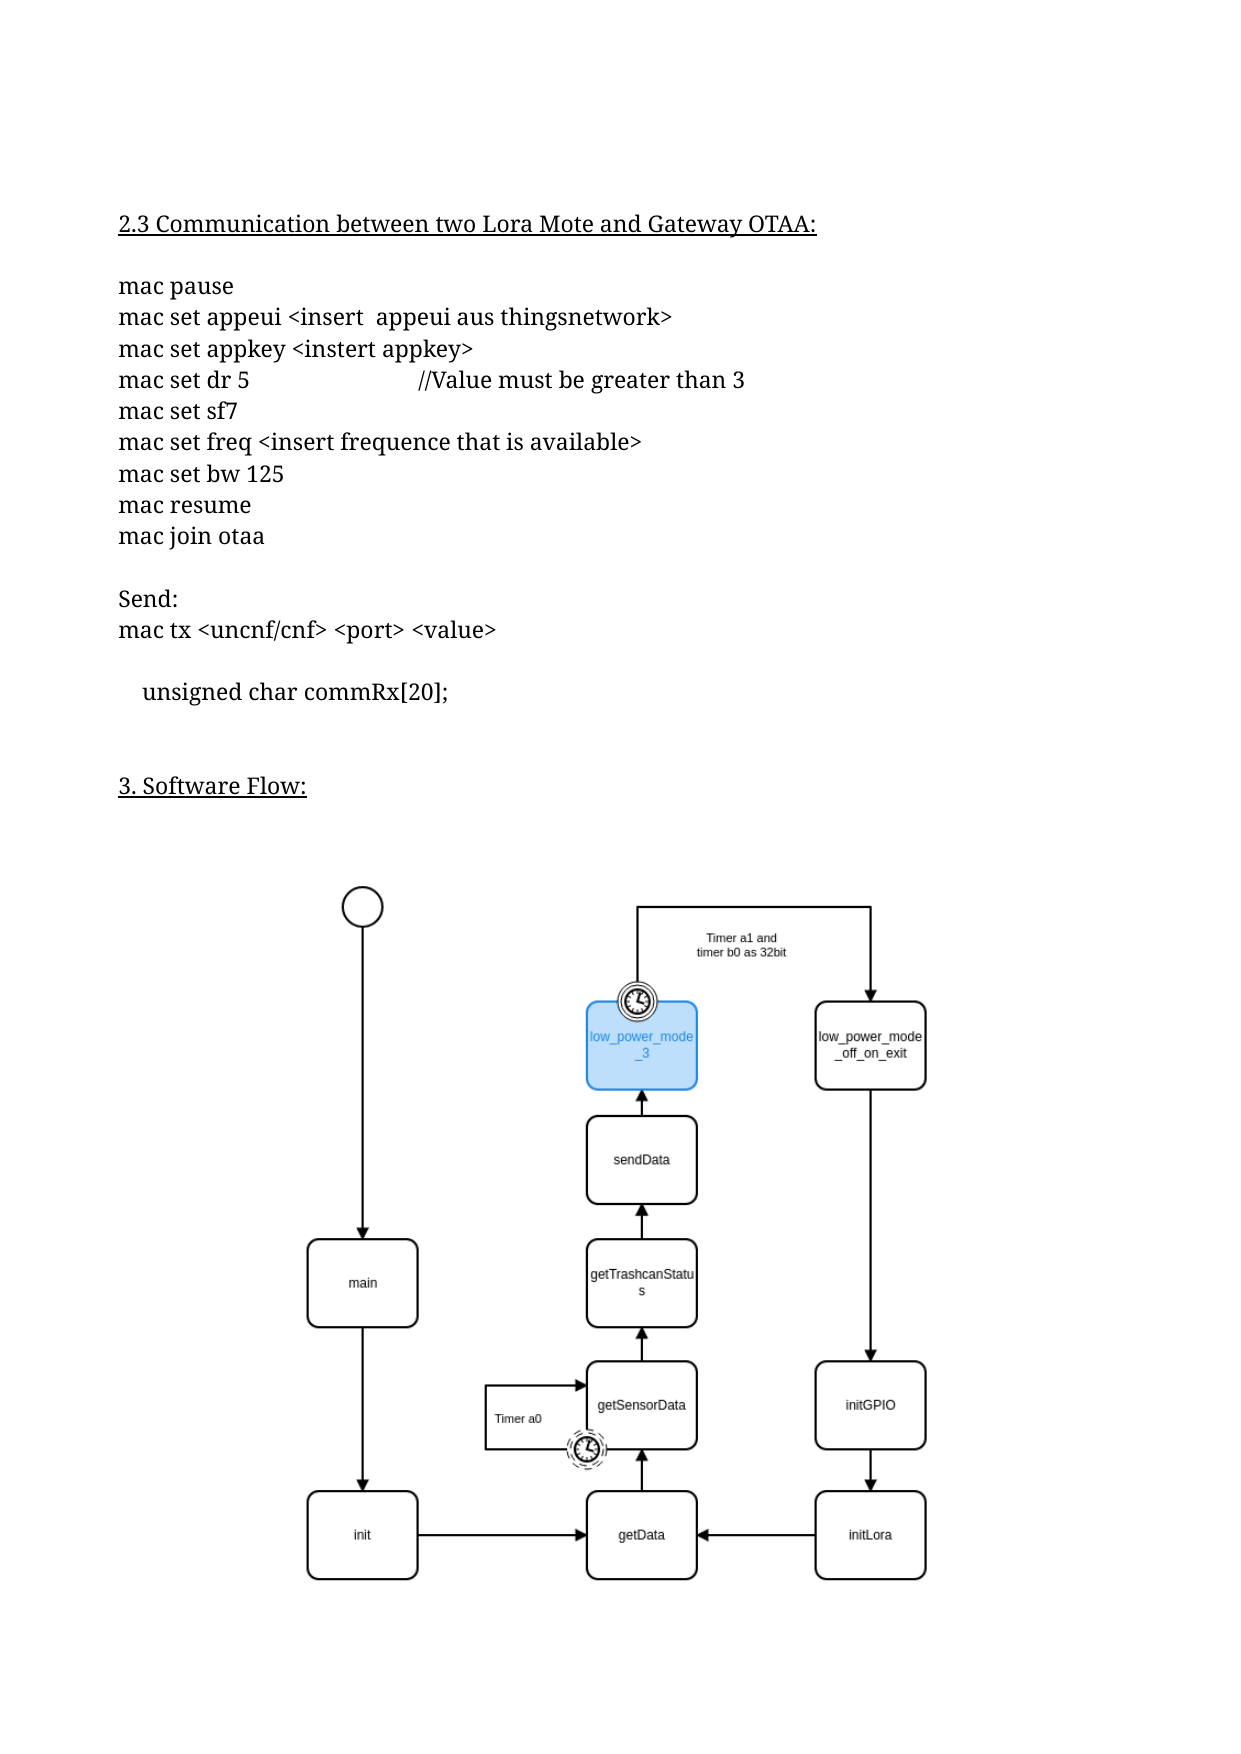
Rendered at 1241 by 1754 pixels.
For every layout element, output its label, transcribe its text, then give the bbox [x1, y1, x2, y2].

text 3. Software Flow: [118, 770, 1122, 801]
text mac set freq <insert frequence that is available> [118, 426, 1122, 458]
text mac set bw 125 [118, 458, 1122, 489]
picture [289, 863, 952, 1610]
text mac set sf7 [118, 395, 1122, 426]
text mac tx <uncnf/cnf> <port> <value> [118, 614, 1122, 645]
text mac set dr 5 //Value must be greater than 3 [118, 364, 1122, 395]
text mac set appeui <insert appeui aus thingsnetwork> [118, 301, 1122, 333]
text mac join otaa [118, 520, 1122, 551]
text 2.3 Communication between two Lora Mote and Gateway OTAA: [118, 208, 1122, 239]
text mac resume [118, 489, 1122, 520]
text mac set appkey <instert appkey> [118, 333, 1122, 364]
text mac pause [118, 270, 1122, 301]
text unsigned char commRx[20]; [118, 676, 1122, 708]
text Send: [118, 583, 1122, 614]
